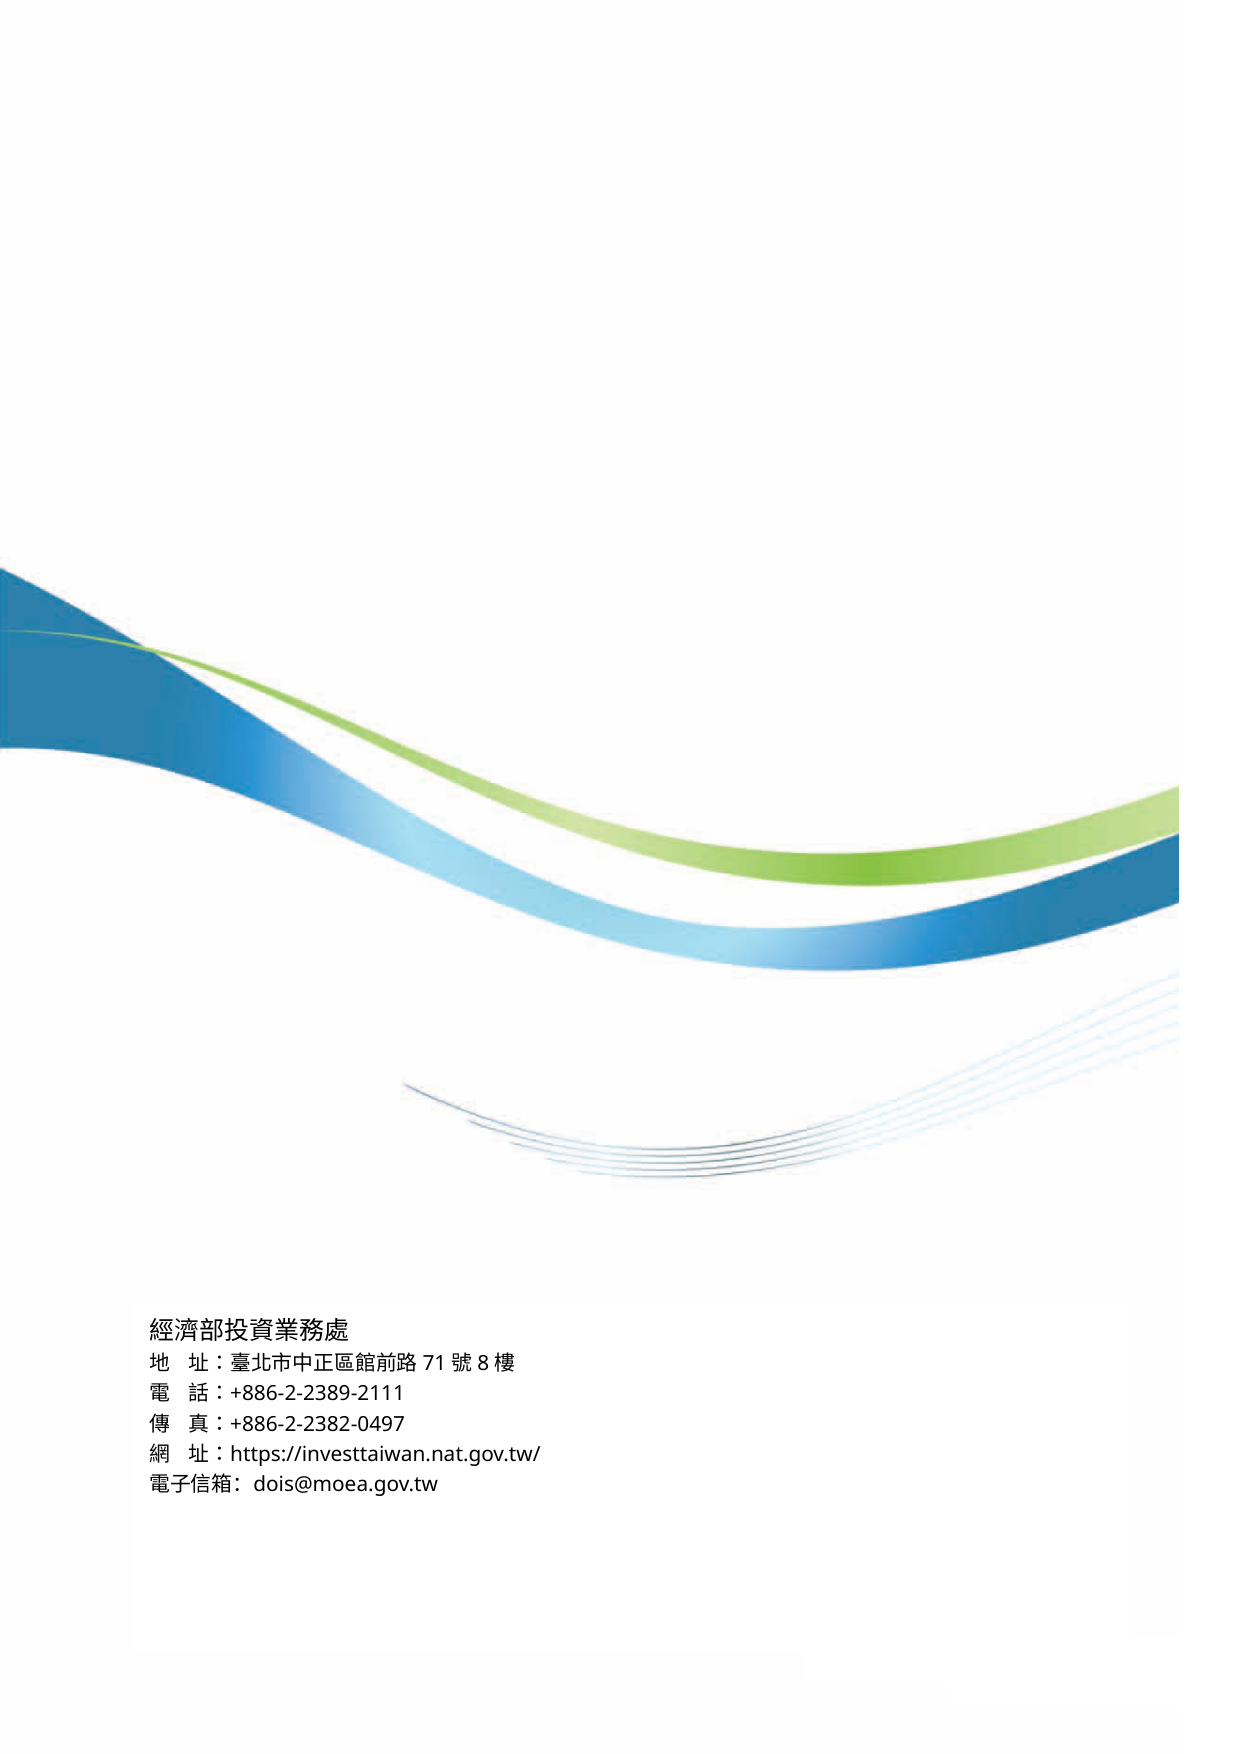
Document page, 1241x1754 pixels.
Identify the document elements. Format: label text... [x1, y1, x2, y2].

picture [0, 0, 1179, 1754]
text 傳 真：+886-2-2382-0497 [149, 1407, 1114, 1437]
text 經濟部投資業務處 [149, 1310, 1114, 1346]
text 電子信箱：dois@moea.gov.tw [149, 1468, 1114, 1498]
text 電 話：+886-2-2389-2111 [149, 1377, 1114, 1407]
text 地 址：臺北市中正區館前路 71 號 8 樓 [149, 1346, 1114, 1377]
text 網 址：https://investtaiwan.nat.gov.tw/ [149, 1437, 1114, 1468]
